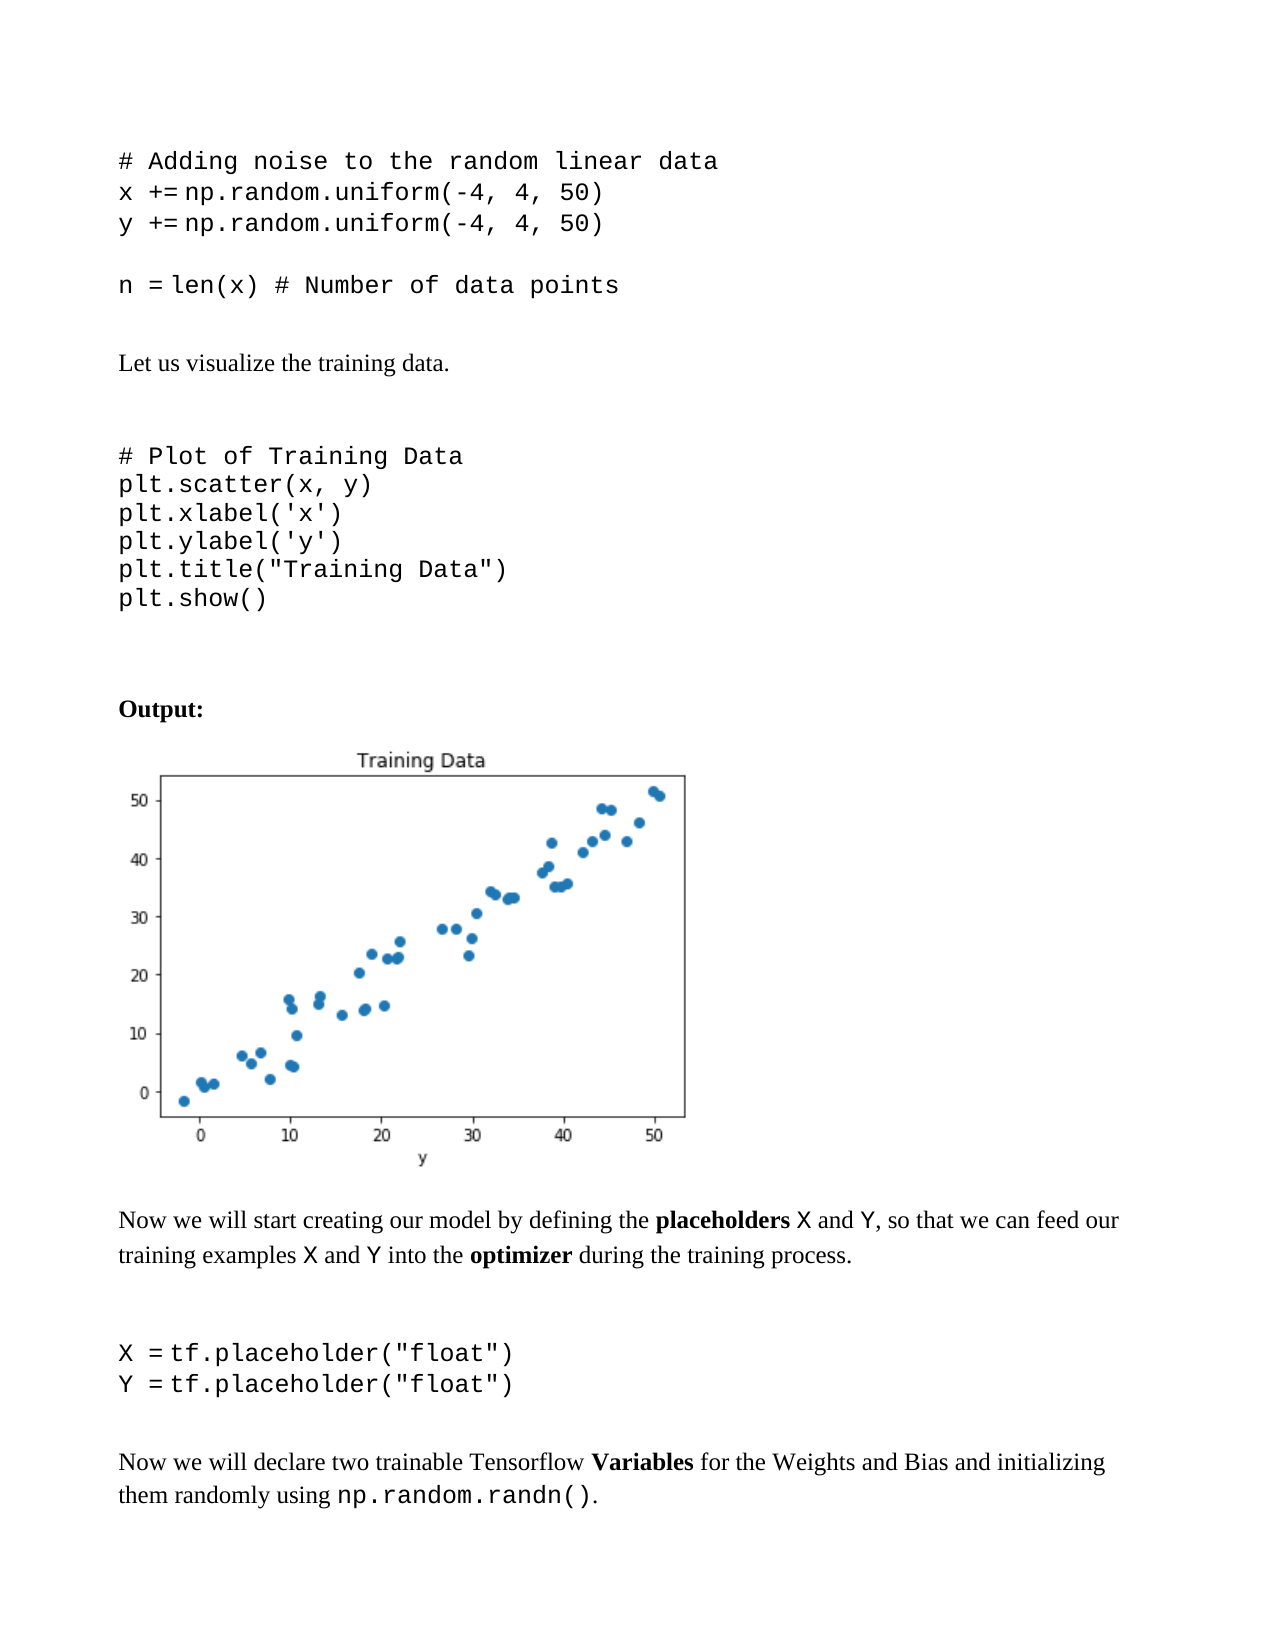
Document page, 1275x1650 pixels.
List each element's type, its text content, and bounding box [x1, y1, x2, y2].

text Now we will declare two trainable Tensorflow Variables for the Weights and Bias and initializing them randomly using np.random.randn(). [118, 1447, 1157, 1511]
text Now we will start creating our model by defining the placeholders X and Y, so that we can feed our training examples X and Y into the optimizer during the training process. [118, 1206, 1157, 1271]
picture [118, 741, 700, 1176]
table_header X = tf.placeholder("float") Y = tf.placeholder("float") [118, 1338, 523, 1400]
table_header # Plot of Training Data plt.scatter(x, y) plt.xlabel('x') plt.ylabel('y') plt.title("Training Data") plt.show() [118, 444, 517, 613]
text Output: [118, 661, 1157, 723]
table_header # Adding noise to the random linear data x += np.random.uniform(-4, 4, 50) y += np.random.uniform(-4, 4, 50) n = len(x) # Number of data points [118, 118, 904, 301]
text Let us visualize the training data. [118, 348, 1157, 377]
